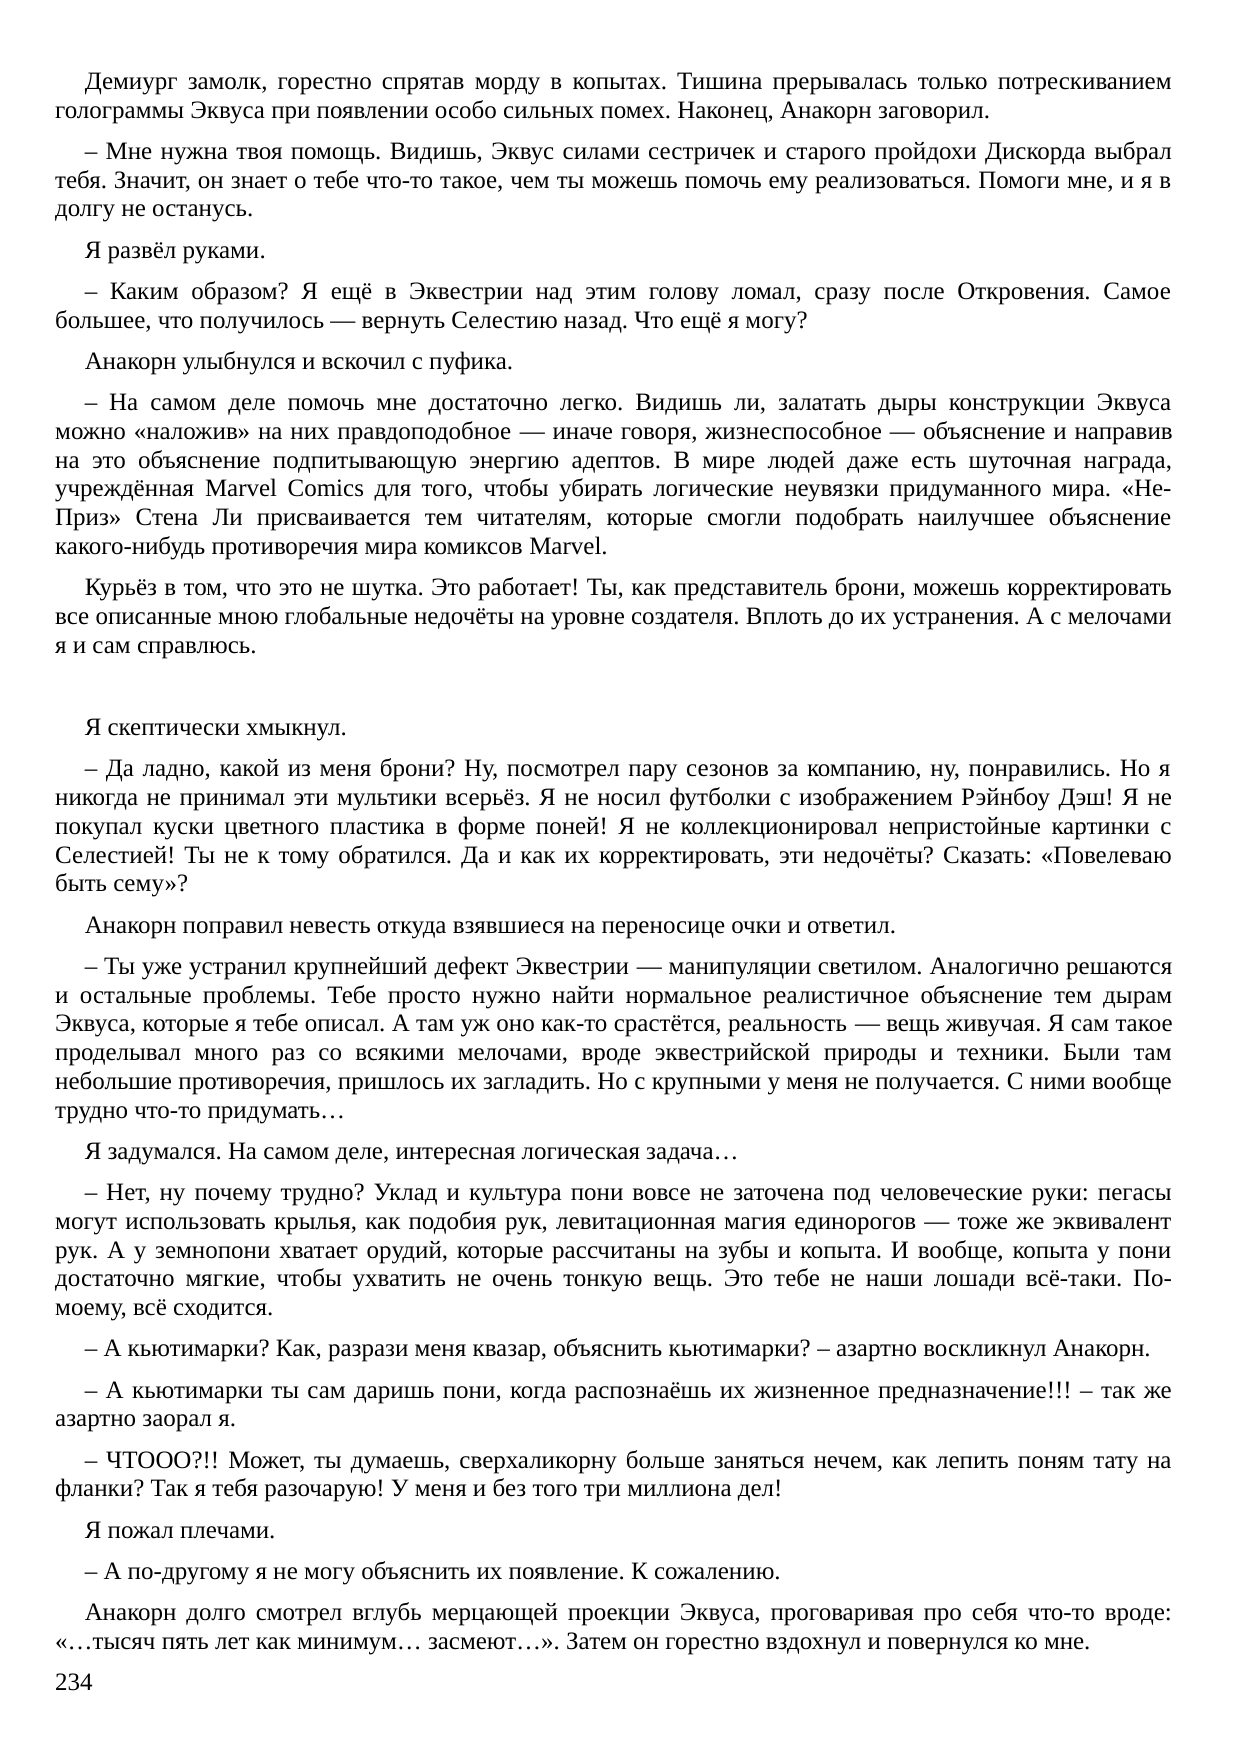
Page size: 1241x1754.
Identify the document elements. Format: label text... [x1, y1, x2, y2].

text Я развёл руками. [55, 235, 1173, 263]
text – А кьютимарки? Как, разрази меня квазар, объяснить кьютимарки? – азартно воскликнул Анакорн. [55, 1333, 1173, 1362]
text Курьёз в том, что это не шутка. Это работает! Ты, как представитель брони, можешь корректировать все описанные мною глобальные недочёты на уровне создателя. Вплоть до их устранения. А с мелочами я и сам справлюсь. [55, 572, 1173, 658]
text Я пожал плечами. [55, 1515, 1173, 1543]
text – На самом деле помочь мне достаточно легко. Видишь ли, залатать дыры конструкции Эквуса можно «наложив» на них правдоподобное — иначе говоря, жизнеспособное — объяснение и направив на это объяснение подпитывающую энергию адептов. В мире людей даже есть шуточная награда, учреждённая Marvel Comics для того, чтобы убирать логические неувязки придуманного мира. «Не-Приз» Стена Ли присваивается тем читателям, которые смогли подобрать наилучшее объяснение какого-нибудь противоречия мира комиксов Marvel. [55, 387, 1173, 560]
text – Ты уже устранил крупнейший дефект Эквестрии — манипуляции светилом. Аналогично решаются и остальные проблемы. Тебе просто нужно найти нормальное реалистичное объяснение тем дырам Эквуса, которые я тебе описал. А там уж оно как-то срастётся, реальность — вещь живучая. Я сам такое проделывал много раз со всякими мелочами, вроде эквестрийской природы и техники. Были там небольшие противоречия, пришлось их загладить. Но с крупными у меня не получается. С ними вообще трудно что-то придумать… [55, 951, 1173, 1123]
text – ЧТООО?!! Может, ты думаешь, сверхаликорну больше заняться нечем, как лепить поням тату на фланки? Так я тебя разочарую! У меня и без того три миллиона дел! [55, 1445, 1173, 1502]
text Я скептически хмыкнул. [55, 712, 1173, 741]
text Анакорн поправил невесть откуда взявшиеся на переносице очки и ответил. [55, 910, 1173, 938]
text – А по-другому я не могу объяснить их появление. К сожалению. [55, 1556, 1173, 1585]
text Я задумался. На самом деле, интересная логическая задача… [55, 1136, 1173, 1165]
text Демиург замолк, горестно спрятав морду в копытах. Тишина прерывалась только потрескиванием голограммы Эквуса при появлении особо сильных помех. Наконец, Анакорн заговорил. [55, 66, 1173, 123]
text Анакорн улыбнулся и вскочил с пуфика. [55, 346, 1173, 375]
text – Нет, ну почему трудно? Уклад и культура пони вовсе не заточена под человеческие руки: пегасы могут использовать крылья, как подобия рук, левитационная магия единорогов — тоже же эквивалент рук. А у земнопони хватает орудий, которые рассчитаны на зубы и копыта. И вообще, копыта у пони достаточно мягкие, чтобы ухватить не очень тонкую вещь. Это тебе не наши лошади всё-таки. По-моему, всё сходится. [55, 1177, 1173, 1321]
text – Да ладно, какой из меня брони? Ну, посмотрел пару сезонов за компанию, ну, понравились. Но я никогда не принимал эти мультики всерьёз. Я не носил футболки с изображением Рэйнбоу Дэш! Я не покупал куски цветного пластика в форме поней! Я не коллекционировал непристойные картинки с Селестией! Ты не к тому обратился. Да и как их корректировать, эти недочёты? Сказать: «Повелеваю быть сему»? [55, 753, 1173, 897]
text – Каким образом? Я ещё в Эквестрии над этим голову ломал, сразу после Откровения. Самое большее, что получилось — вернуть Селестию назад. Что ещё я могу? [55, 276, 1173, 333]
text – А кьютимарки ты сам даришь пони, когда распознаёшь их жизненное предназначение!!! – так же азартно заорал я. [55, 1375, 1173, 1432]
text – Мне нужна твоя помощь. Видишь, Эквус силами сестричек и старого пройдохи Дискорда выбрал тебя. Значит, он знает о тебе что-то такое, чем ты можешь помочь ему реализоваться. Помоги мне, и я в долгу не останусь. [55, 136, 1173, 222]
text Анакорн долго смотрел вглубь мерцающей проекции Эквуса, проговаривая про себя что-то вроде: «…тысяч пять лет как минимум… засмеют…». Затем он горестно вздохнул и повернулся ко мне. [55, 1597, 1173, 1655]
